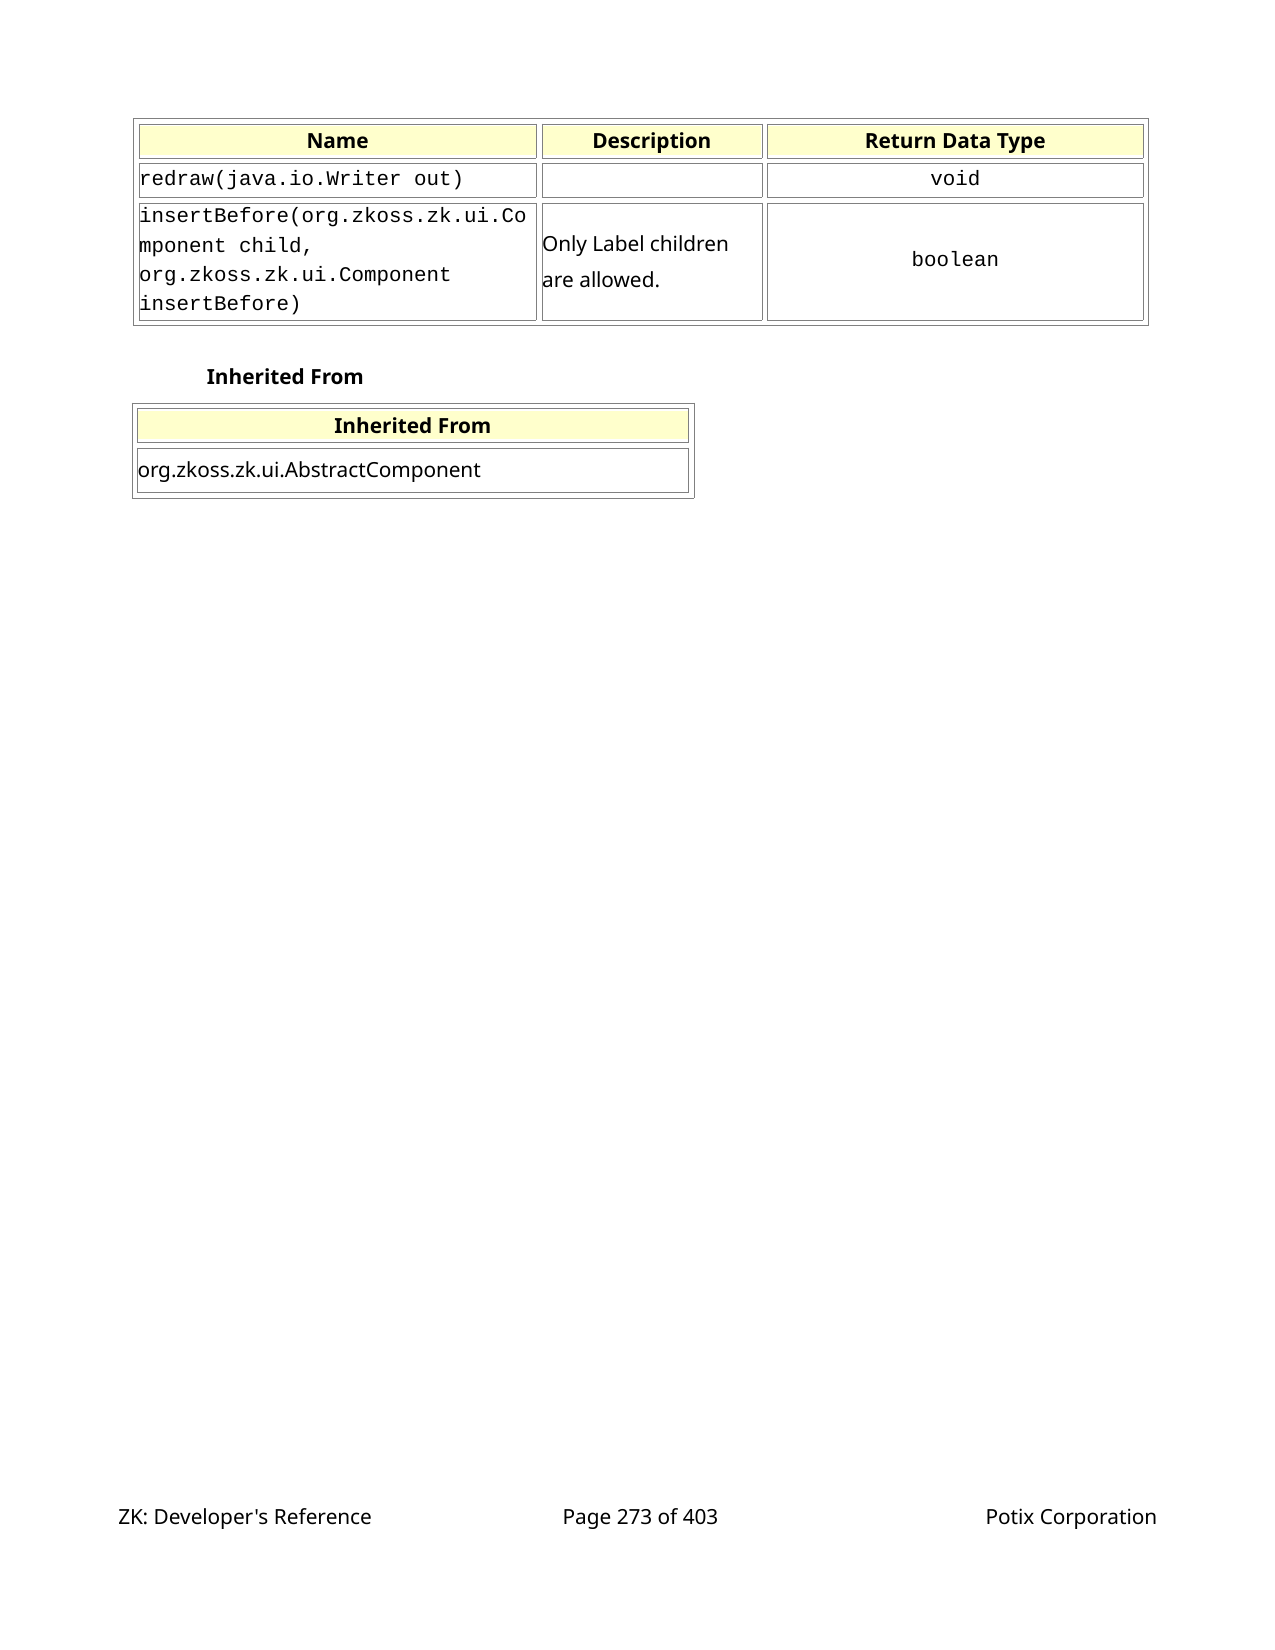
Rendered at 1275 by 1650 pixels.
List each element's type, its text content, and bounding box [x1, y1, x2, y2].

table_cell Only Label children are allowed. [539, 197, 764, 320]
table_cell [539, 158, 764, 197]
table_cell [543, 164, 762, 197]
table_cell insertBefore(org.zkoss.zk.ui.Component child, org.zkoss.zk.ui.Component insertBefore) [136, 197, 539, 320]
table_cell boolean [764, 197, 1146, 320]
table_header Inherited From [134, 404, 691, 442]
table_cell void [764, 158, 1146, 197]
table_cell org.zkoss.zk.ui.AbstractComponent [134, 442, 691, 492]
subtitle Inherited From [207, 362, 1157, 390]
table_header Name [136, 119, 539, 158]
table_header Return Data Type [764, 119, 1146, 158]
table_header Description [539, 119, 764, 158]
table_cell redraw(java.io.Writer out) [136, 158, 539, 197]
